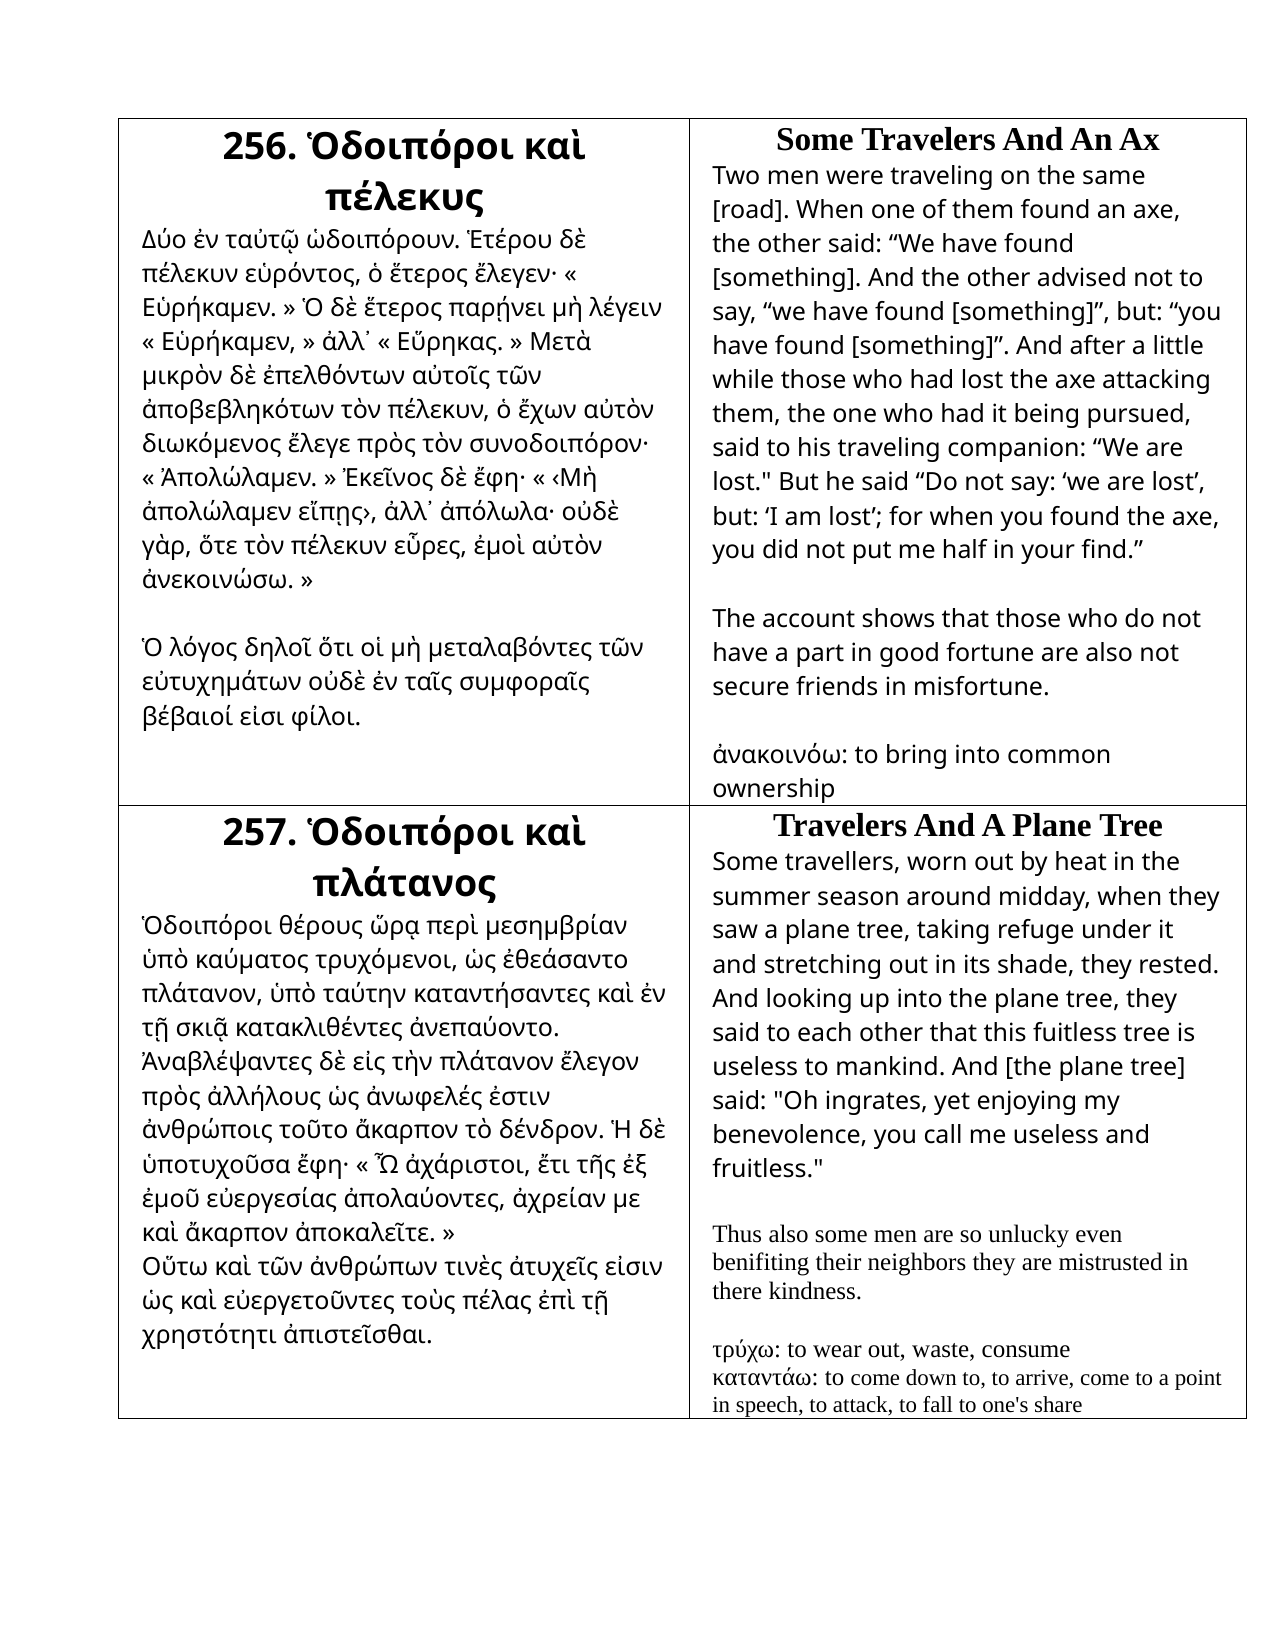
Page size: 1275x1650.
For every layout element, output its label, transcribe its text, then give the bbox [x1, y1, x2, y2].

table_cell 257. Ὁδοιπόροι καὶ πλάτανος Ὁδοιπόροι θέρους ὥρᾳ περὶ μεσημβρίαν ὑπὸ καύματος τρυχόμενοι, ὡς ἐθεάσαντο πλάτανον, ὑπὸ ταύτην καταντήσαντες καὶ ἐν τῇ σκιᾷ κατακλιθέντες ἀνεπαύοντο. Ἀναβλέψαντες δὲ εἰς τὴν πλάτανον ἔλεγον πρὸς ἀλλήλους ὡς ἀνωφελές ἐστιν ἀνθρώποις τοῦτο ἄκαρπον τὸ δένδρον. Ἡ δὲ ὑποτυχοῦσα ἔφη· « Ὦ ἀχάριστοι, ἔτι τῆς ἐξ ἐμοῦ εὐεργεσίας ἀπολαύοντες, ἀχρείαν με καὶ ἄκαρπον ἀποκαλεῖτε. » Οὕτω καὶ τῶν ἀνθρώπων τινὲς ἀτυχεῖς εἰσιν ὡς καὶ εὐεργετοῦντες τοὺς πέλας ἐπὶ τῇ χρηστότητι ἀπιστεῖσθαι. [119, 806, 689, 1418]
table_cell Some Travelers And An Ax Two men were traveling on the same [road]. When one of them found an axe, the other said: “We have found [something]. And the other advised not to say, “we have found [something]”, but: “you have found [something]”. And after a little while those who had lost the axe attacking them, the one who had it being pursued, said to his traveling companion: “We are lost." But he said “Do not say: ‘we are lost’, but: ‘I am lost’; for when you found the axe, you did not put me half in your find.” The account shows that those who do not have a part in good fortune are also not secure friends in misfortune. ἀνακοινόω: to bring into common ownership [690, 119, 1246, 805]
table_cell Travelers And A Plane Tree Some travellers, worn out by heat in the summer season around midday, when they saw a plane tree, taking refuge under it and stretching out in its shade, they rested. And looking up into the plane tree, they said to each other that this fuitless tree is useless to mankind. And [the plane tree] said: "Oh ingrates, yet enjoying my benevolence, you call me useless and fruitless." Thus also some men are so unlucky even benifiting their neighbors they are mistrusted in there kindness. τρύχω: to wear out, waste, consume καταντάω: to come down to, to arrive, come to a point in speech, to attack, to fall to one's share [690, 806, 1246, 1418]
table_cell 256. Ὁδοιπόροι καὶ πέλεκυς Δύο ἐν ταὐτῷ ὡδοιπόρουν. Ἑτέρου δὲ πέλεκυν εὑρόντος, ὁ ἕτερος ἔλεγεν· « Εὑρήκαμεν. » Ὁ δὲ ἕτερος παρῄνει μὴ λέγειν « Εὑρήκαμεν, » ἀλλ᾿ « Εὕρηκας. » Μετὰ μικρὸν δὲ ἐπελθόντων αὐτοῖς τῶν ἀποβεβληκότων τὸν πέλεκυν, ὁ ἔχων αὐτὸν διωκόμενος ἔλεγε πρὸς τὸν συνοδοιπόρον· « Ἀπολώλαμεν. » Ἐκεῖνος δὲ ἔφη· « ‹Μὴ ἀπολώλαμεν εἴπῃς›, ἀλλ᾿ ἀπόλωλα· οὐδὲ γὰρ, ὅτε τὸν πέλεκυν εὗρες, ἐμοὶ αὐτὸν ἀνεκοινώσω. » Ὁ λόγος δηλοῖ ὅτι οἱ μὴ μεταλαβόντες τῶν εὐτυχημάτων οὐδὲ ἐν ταῖς συμφοραῖς βέβαιοί εἰσι φίλοι. [119, 119, 689, 805]
